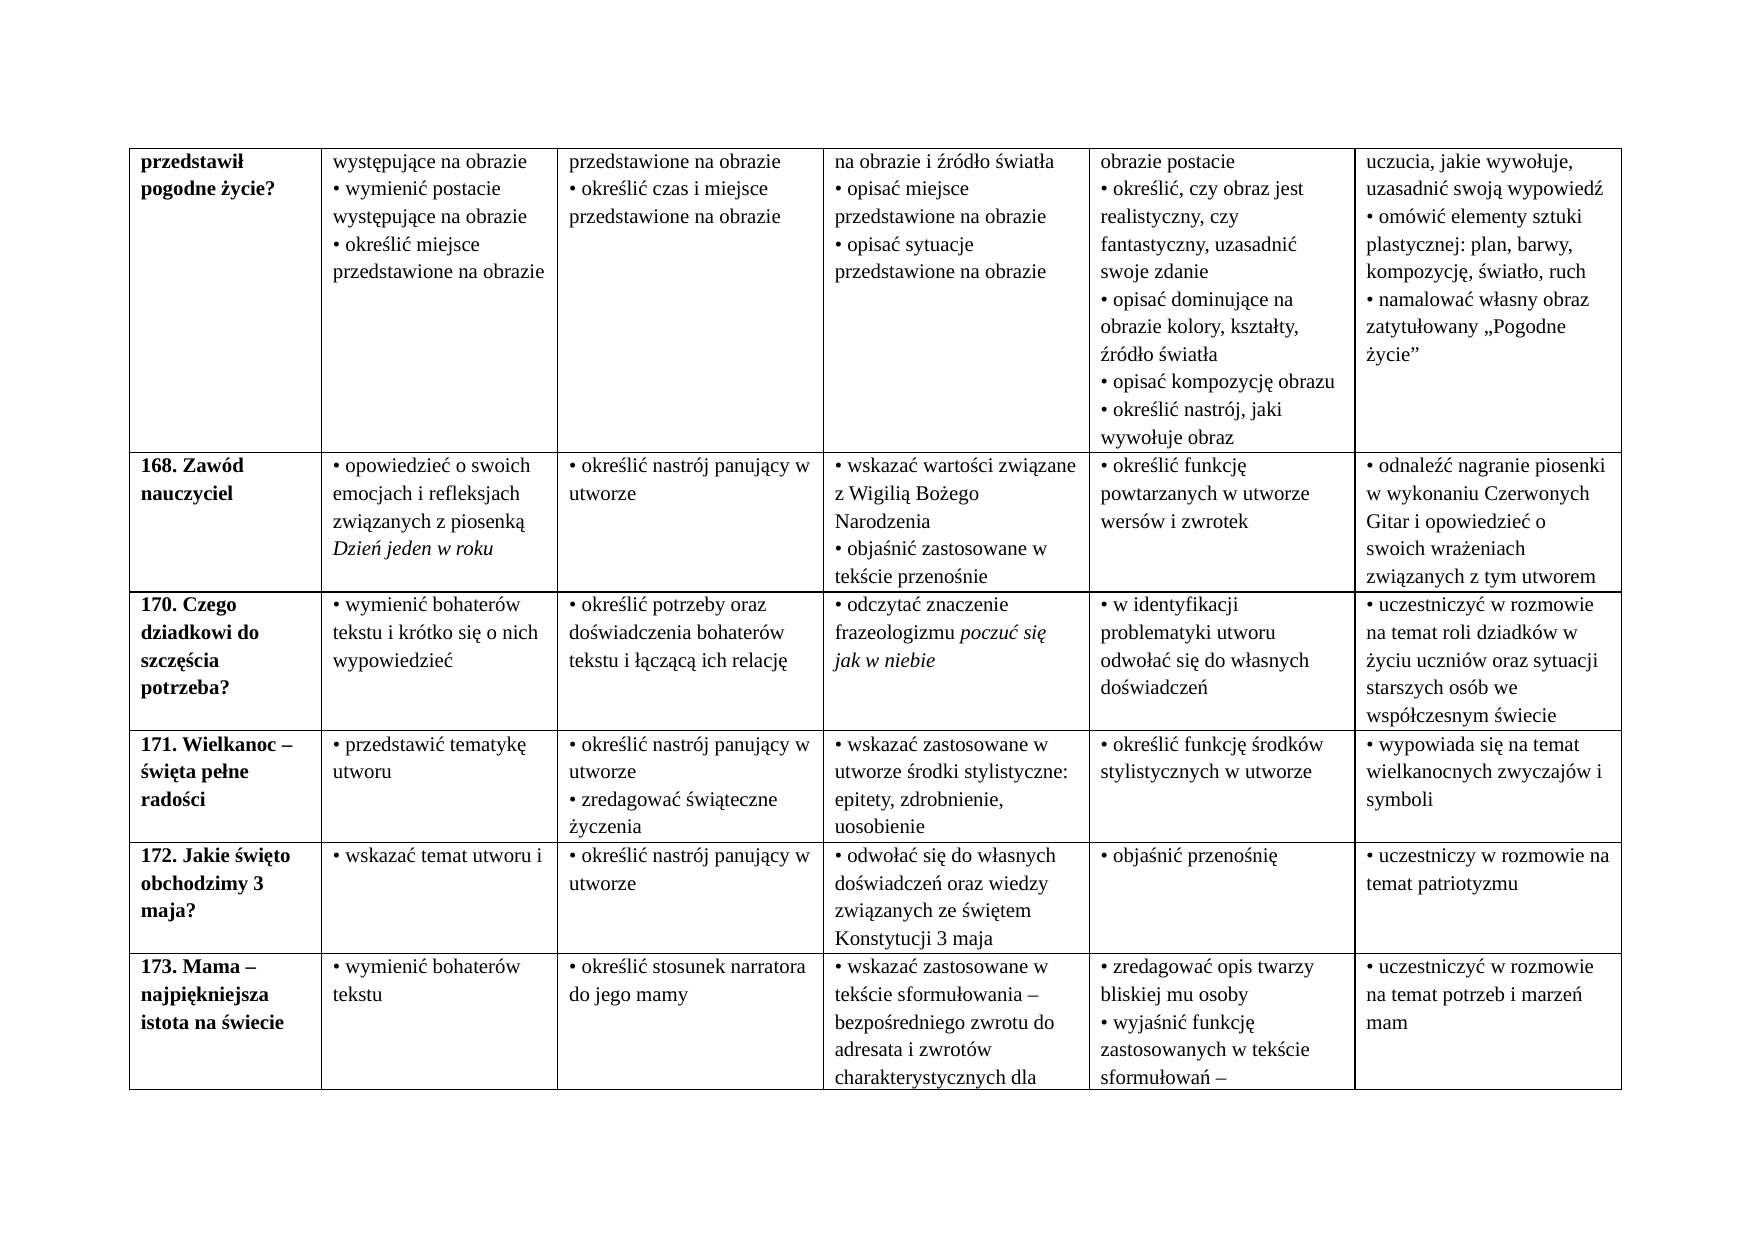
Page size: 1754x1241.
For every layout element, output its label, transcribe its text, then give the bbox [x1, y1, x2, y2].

table_cell • odnaleźć nagranie piosenki w wykonaniu Czerwonych Gitar i opowiedzieć o swoich wrażeniach związanych z tym utworem [1356, 453, 1621, 591]
table_cell • określić nastrój panujący w utworze [558, 453, 823, 591]
table_cell 170. Czego dziadkowi do szczęścia potrzeba? [130, 593, 321, 730]
table_cell • wskazać wartości związane z Wigilią Bożego Narodzenia • objaśnić zastosowane w tekście przenośnie [824, 453, 1089, 591]
table_cell • wskazać zastosowane w tekście sformułowania – bezpośredniego zwrotu do adresata i zwrotów charakterystycznych dla [824, 954, 1089, 1089]
table_cell • określić stosunek narratora do jego mamy [558, 954, 823, 1089]
table_cell • uczestniczy w rozmowie na temat patriotyzmu [1356, 843, 1621, 953]
table_cell • wymienić bohaterów tekstu i krótko się o nich wypowiedzieć [322, 593, 557, 730]
table_cell • określić funkcję środków stylistycznych w utworze [1090, 731, 1354, 842]
table_cell przedstawił pogodne życie? [130, 149, 321, 452]
table_cell • uczestniczyć w rozmowie na temat potrzeb i marzeń mam [1356, 954, 1621, 1089]
table_cell • opowiedzieć o swoich emocjach i refleksjach związanych z piosenką Dzień jeden w roku [322, 453, 557, 591]
table_cell • objaśnić przenośnię [1090, 843, 1354, 953]
table_cell 172. Jakie święto obchodzimy 3 maja? [130, 843, 321, 953]
table_cell uczucia, jakie wywołuje, uzasadnić swoją wypowiedź • omówić elementy sztuki plastycznej: plan, barwy, kompozycję, światło, ruch • namalować własny obraz zatytułowany „Pogodne życie” [1356, 149, 1621, 452]
table_cell • zredagować opis twarzy bliskiej mu osoby • wyjaśnić funkcję zastosowanych w tekście sformułowań – [1090, 954, 1354, 1089]
table_cell • w identyfikacji problematyki utworu odwołać się do własnych doświadczeń [1090, 593, 1354, 730]
table_cell występujące na obrazie • wymienić postacie występujące na obrazie • określić miejsce przedstawione na obrazie [322, 149, 557, 452]
table_cell obrazie postacie • określić, czy obraz jest realistyczny, czy fantastyczny, uzasadnić swoje zdanie • opisać dominujące na obrazie kolory, kształty, źródło światła • opisać kompozycję obrazu • określić nastrój, jaki wywołuje obraz [1090, 149, 1354, 452]
table_cell 168. Zawód nauczyciel [130, 453, 321, 591]
table_cell • przedstawić tematykę utworu [322, 731, 557, 842]
table_cell • określić funkcję powtarzanych w utworze wersów i zwrotek [1090, 453, 1354, 591]
table_cell • określić potrzeby oraz doświadczenia bohaterów tekstu i łączącą ich relację [558, 593, 823, 730]
table_cell na obrazie i źródło światła • opisać miejsce przedstawione na obrazie • opisać sytuacje przedstawione na obrazie [824, 149, 1089, 452]
table_cell • wskazać zastosowane w utworze środki stylistyczne: epitety, zdrobnienie, uosobienie [824, 731, 1089, 842]
table_cell przedstawione na obrazie • określić czas i miejsce przedstawione na obrazie [558, 149, 823, 452]
table_cell • wypowiada się na temat wielkanocnych zwyczajów i symboli [1356, 731, 1621, 842]
table_cell • określić nastrój panujący w utworze • zredagować świąteczne życzenia [558, 731, 823, 842]
table_cell • odczytać znaczenie frazeologizmu poczuć się jak w niebie [824, 593, 1089, 730]
table_cell • określić nastrój panujący w utworze [558, 843, 823, 953]
table_cell 173. Mama – najpiękniejsza istota na świecie [130, 954, 321, 1089]
table_cell • odwołać się do własnych doświadczeń oraz wiedzy związanych ze świętem Konstytucji 3 maja [824, 843, 1089, 953]
table_cell • uczestniczyć w rozmowie na temat roli dziadków w życiu uczniów oraz sytuacji starszych osób we współczesnym świecie [1356, 593, 1621, 730]
table_cell • wskazać temat utworu i [322, 843, 557, 953]
table_cell 171. Wielkanoc – święta pełne radości [130, 731, 321, 842]
table_cell • wymienić bohaterów tekstu [322, 954, 557, 1089]
